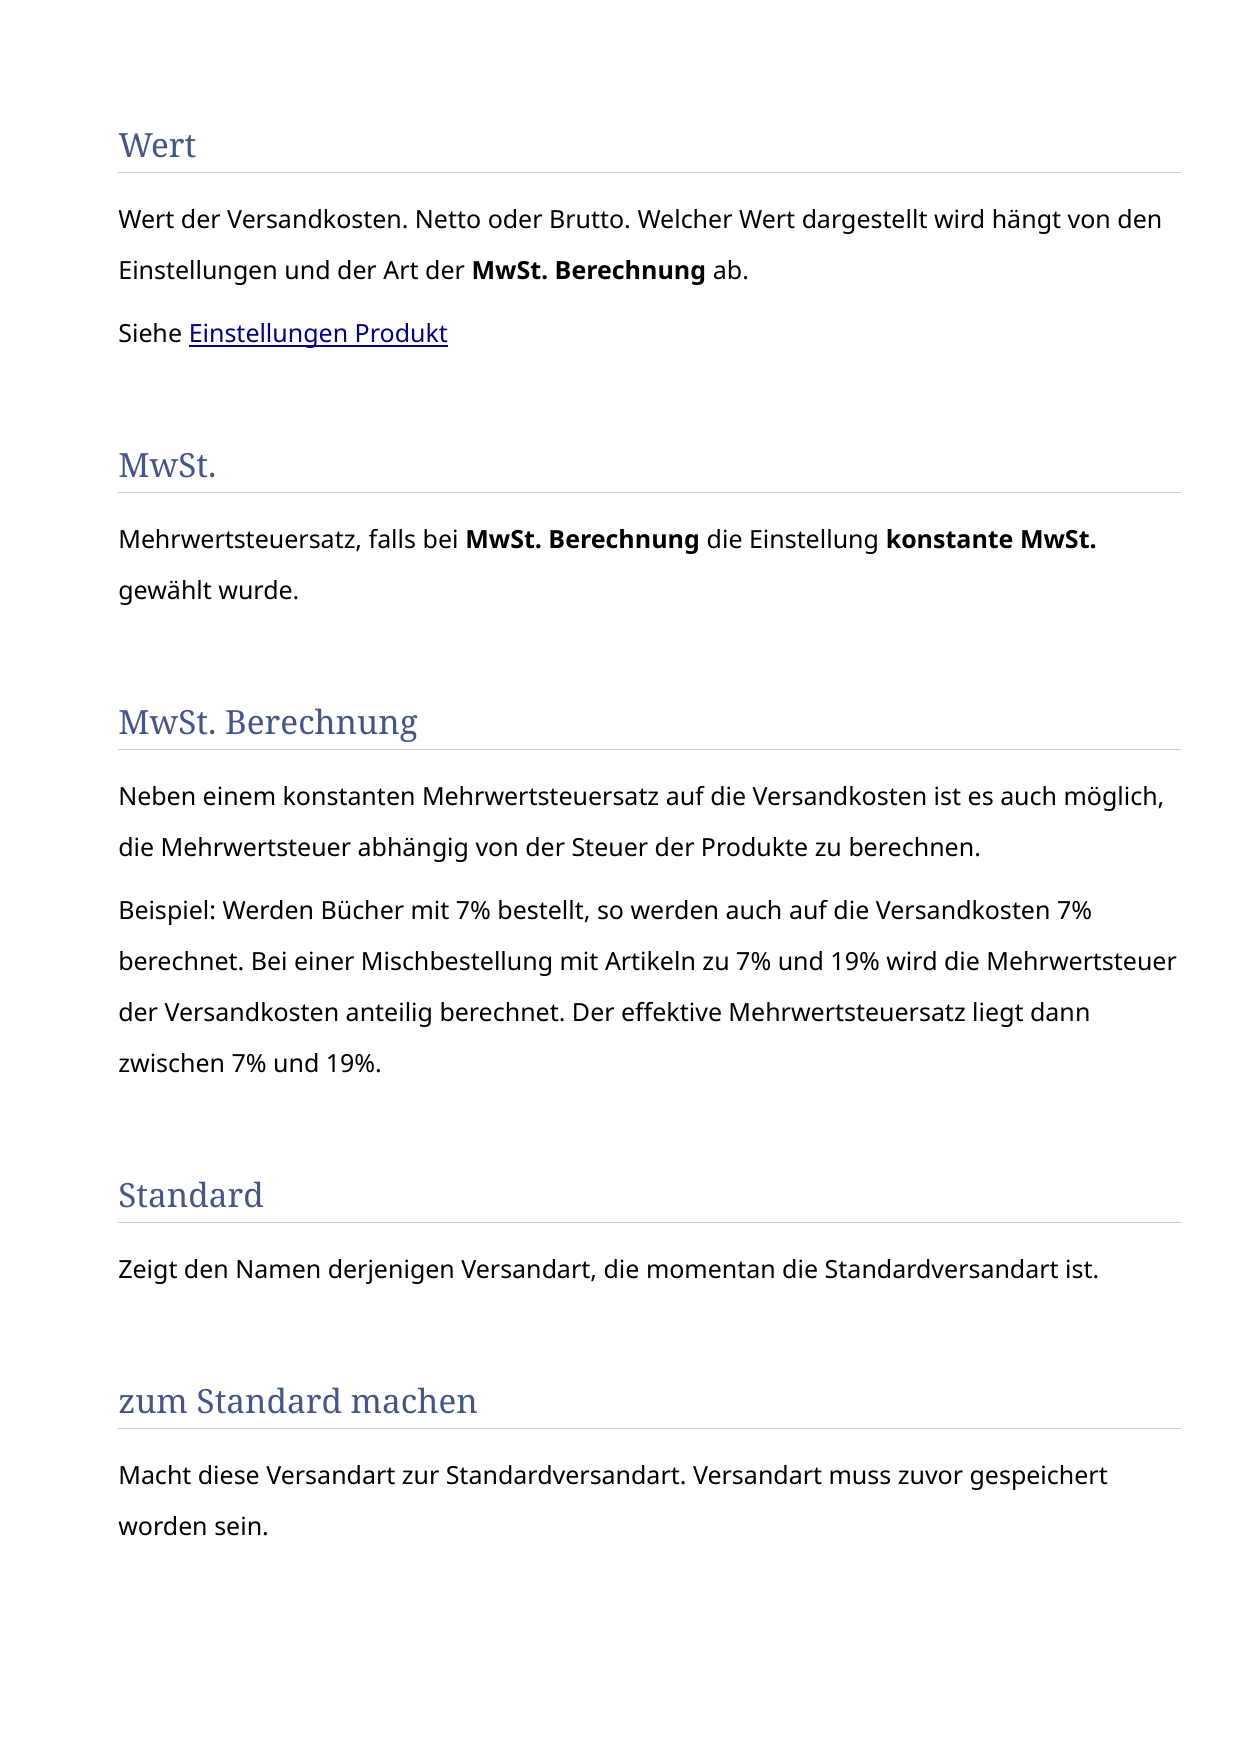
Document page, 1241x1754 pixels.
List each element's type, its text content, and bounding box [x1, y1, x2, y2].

subtitle Wert [118, 122, 1181, 172]
subtitle zum Standard machen [118, 1378, 1181, 1428]
text Neben einem konstanten Mehrwertsteuersatz auf die Versandkosten ist es auch möglich, die Mehrwertsteuer abhängig von der Steuer der Produkte zu berechnen. [118, 778, 1181, 863]
subtitle Standard [118, 1172, 1181, 1222]
subtitle MwSt. Berechnung [118, 699, 1181, 749]
text Beispiel: Werden Bücher mit 7% bestellt, so werden auch auf die Versandkosten 7% berechnet. Bei einer Mischbestellung mit Artikeln zu 7% und 19% wird die Mehrwertsteuer der Versandkosten anteilig berechnet. Der effektive Mehrwertsteuersatz liegt dann zwischen 7% und 19%. [118, 893, 1181, 1080]
text Macht diese Versandart zur Standardversandart. Versandart muss zuvor gespeichert worden sein. [118, 1457, 1181, 1543]
text Mehrwertsteuersatz, falls bei MwSt. Berechnung die Einstellung konstante MwSt. gewählt wurde. [118, 522, 1181, 607]
text Siehe Einstellungen Produkt [118, 316, 1181, 350]
text Wert der Versandkosten. Netto oder Brutto. Welcher Wert dargestellt wird hängt von den Einstellungen und der Art der MwSt. Berechnung ab. [118, 201, 1181, 286]
subtitle MwSt. [118, 442, 1181, 492]
text Zeigt den Namen derjenigen Versandart, die momentan die Standardversandart ist. [118, 1252, 1181, 1286]
